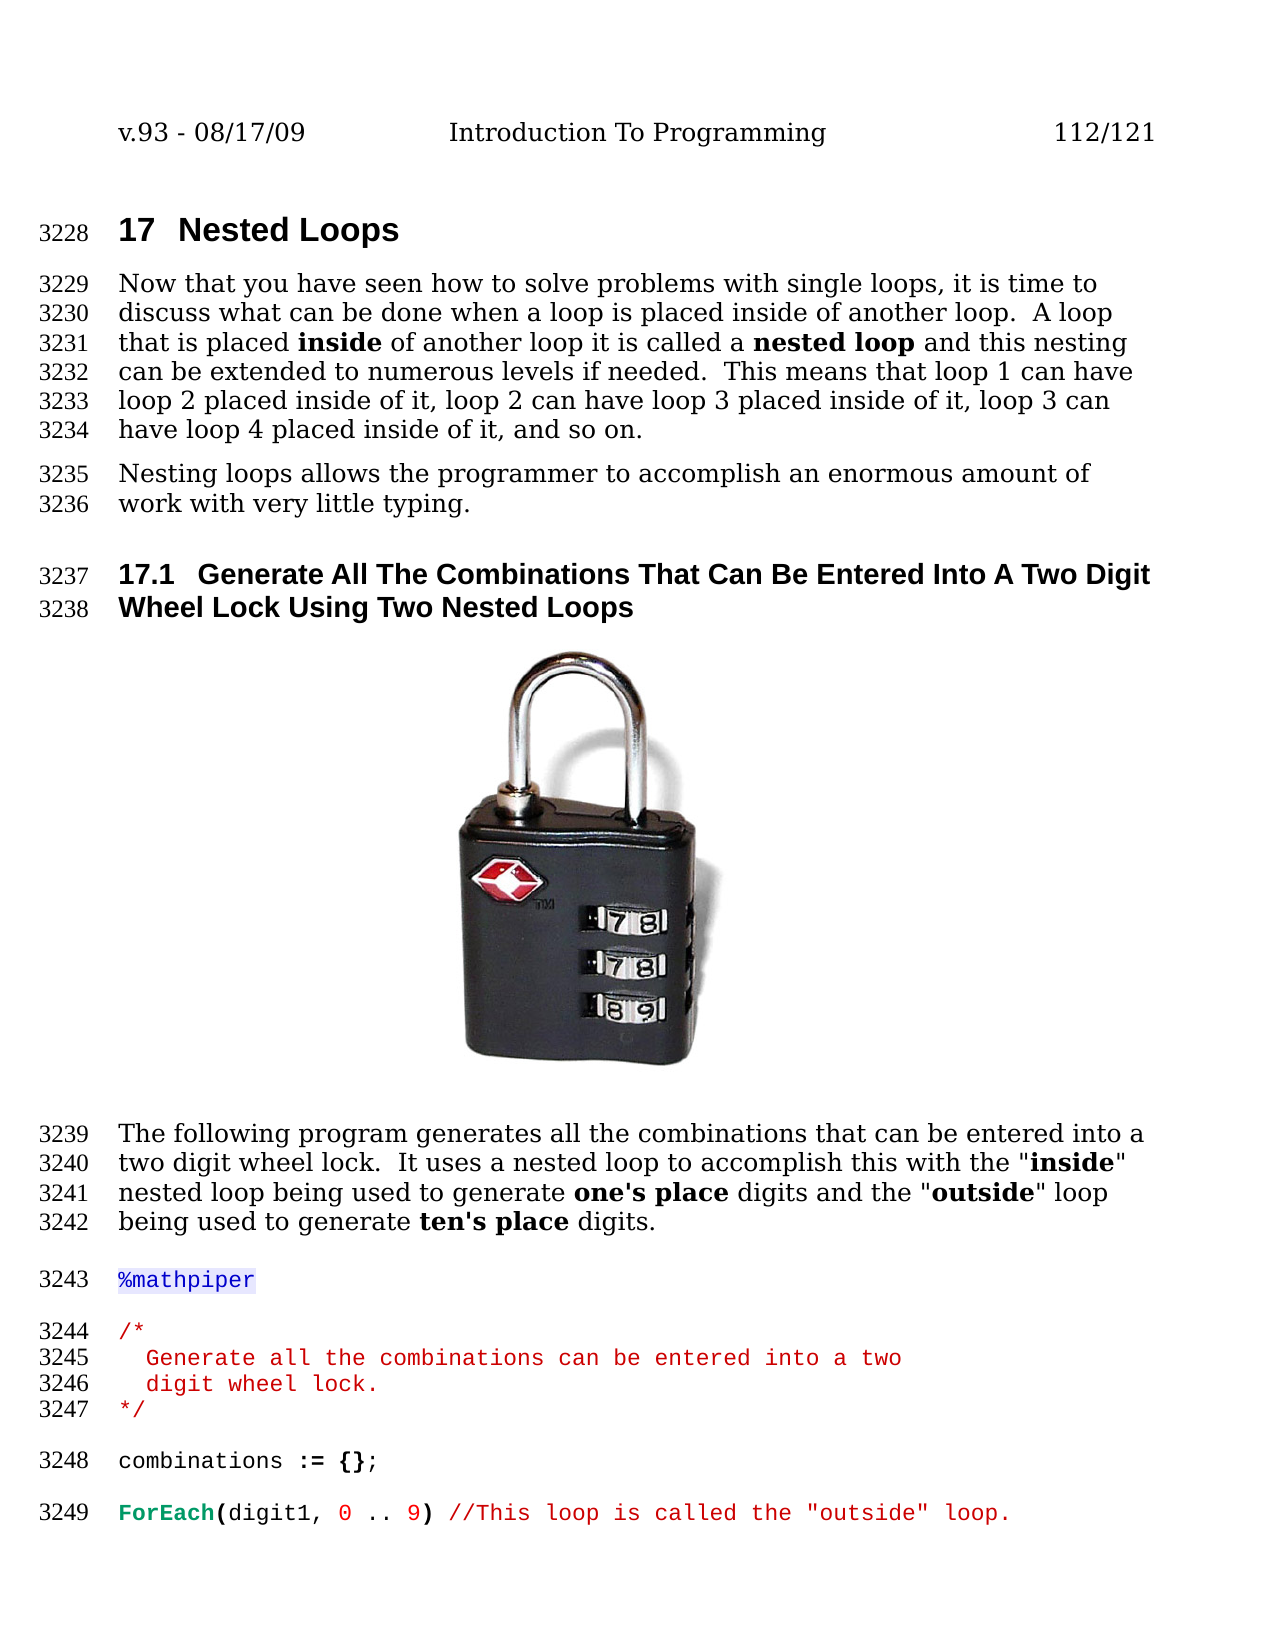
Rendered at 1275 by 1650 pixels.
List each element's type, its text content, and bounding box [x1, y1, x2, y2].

subtitle Generate All The Combinations That Can Be Entered Into A Two Digit Wheel Lock Using Two Nested Loops [118, 557, 1157, 624]
subtitle Nested Loops [118, 210, 1157, 248]
picture [448, 642, 731, 1075]
text combinations := {}; [118, 1450, 1157, 1476]
text %mathpiper [118, 1268, 1157, 1294]
text digit wheel lock. [118, 1372, 1157, 1398]
text */ [118, 1398, 1157, 1424]
text ForEach(digit1, 0 .. 9) //This loop is called the "outside" loop. [118, 1502, 1157, 1528]
text Nesting loops allows the programmer to accomplish an enormous amount of work with very little typing. [118, 459, 1157, 518]
text Now that you have seen how to solve problems with single loops, it is time to discuss what can be done when a loop is placed inside of another loop. A loop that is placed inside of another loop it is called a nested loop and this nesting can be extended to numerous levels if needed. This means that loop 1 can have loop 2 placed inside of it, loop 2 can have loop 3 placed inside of it, loop 3 can have loop 4 placed inside of it, and so on. [118, 269, 1157, 444]
text The following program generates all the combinations that can be entered into a two digit wheel lock. It uses a nested loop to accomplish this with the "inside" nested loop being used to generate one's place digits and the "outside" loop being used to generate ten's place digits. [118, 1119, 1157, 1236]
text Generate all the combinations can be entered into a two [118, 1346, 1157, 1372]
text /* [118, 1320, 1157, 1346]
